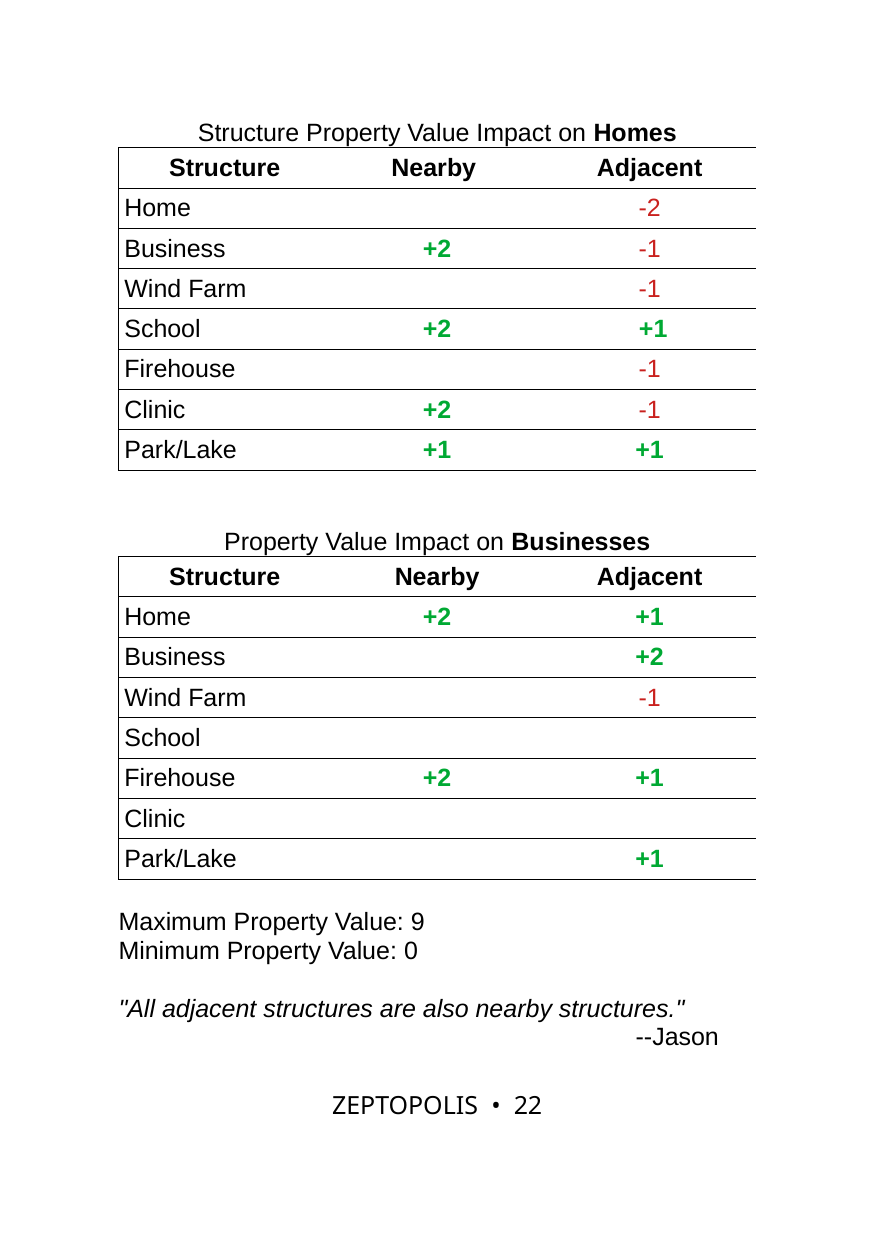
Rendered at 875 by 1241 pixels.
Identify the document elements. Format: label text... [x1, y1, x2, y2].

table_cell -1 [543, 269, 756, 308]
table_cell Wind Farm [119, 269, 331, 308]
table_cell [543, 799, 756, 838]
table_cell [331, 839, 543, 878]
table_cell [331, 350, 543, 389]
table_cell [331, 189, 543, 228]
table_header Structure [119, 148, 331, 187]
table_cell [331, 799, 543, 838]
table_cell +1 [543, 839, 756, 878]
table_header Nearby [331, 557, 543, 596]
table_cell [331, 678, 543, 717]
table_cell +2 [331, 759, 543, 798]
text Property Value Impact on Businesses [118, 527, 756, 556]
text Maximum Property Value: 9 [118, 907, 756, 936]
table_cell +2 [543, 638, 756, 677]
table_header Adjacent [543, 557, 756, 596]
table_cell +2 [331, 229, 543, 268]
table_cell -1 [543, 678, 756, 717]
table_cell [331, 718, 543, 757]
table_cell Firehouse [119, 759, 331, 798]
text Minimum Property Value: 0 [118, 936, 756, 965]
table_cell Park/Lake [119, 430, 331, 469]
table_cell +1 [331, 430, 543, 469]
table_cell +2 [331, 309, 543, 349]
table_cell Firehouse [119, 350, 331, 389]
table_cell -2 [543, 189, 756, 228]
table_header Nearby [331, 148, 543, 187]
table_cell +2 [331, 597, 543, 637]
table_cell -1 [543, 390, 756, 429]
table_cell Home [119, 189, 331, 228]
table_cell [331, 269, 543, 308]
text "All adjacent structures are also nearby structures." [118, 993, 756, 1022]
table_cell Wind Farm [119, 678, 331, 717]
table_cell -1 [543, 350, 756, 389]
table_cell Business [119, 638, 331, 677]
table_header Structure [119, 557, 331, 596]
table_cell -1 [543, 229, 756, 268]
table_cell Park/Lake [119, 839, 331, 878]
table_cell [331, 638, 543, 677]
table_cell Clinic [119, 799, 331, 838]
table_cell Business [119, 229, 331, 268]
table_cell School [119, 718, 331, 757]
table_cell +1 [543, 430, 756, 469]
table_cell +1 [543, 597, 756, 637]
table_cell School [119, 309, 331, 349]
table_cell +1 [543, 309, 756, 349]
table_cell Clinic [119, 390, 331, 429]
table_cell +1 [543, 759, 756, 798]
text Structure Property Value Impact on Homes [118, 118, 756, 147]
text --Jason [118, 1022, 756, 1051]
table_header Adjacent [543, 148, 756, 187]
table_cell [543, 718, 756, 757]
table_cell +2 [331, 390, 543, 429]
table_cell Home [119, 597, 331, 637]
